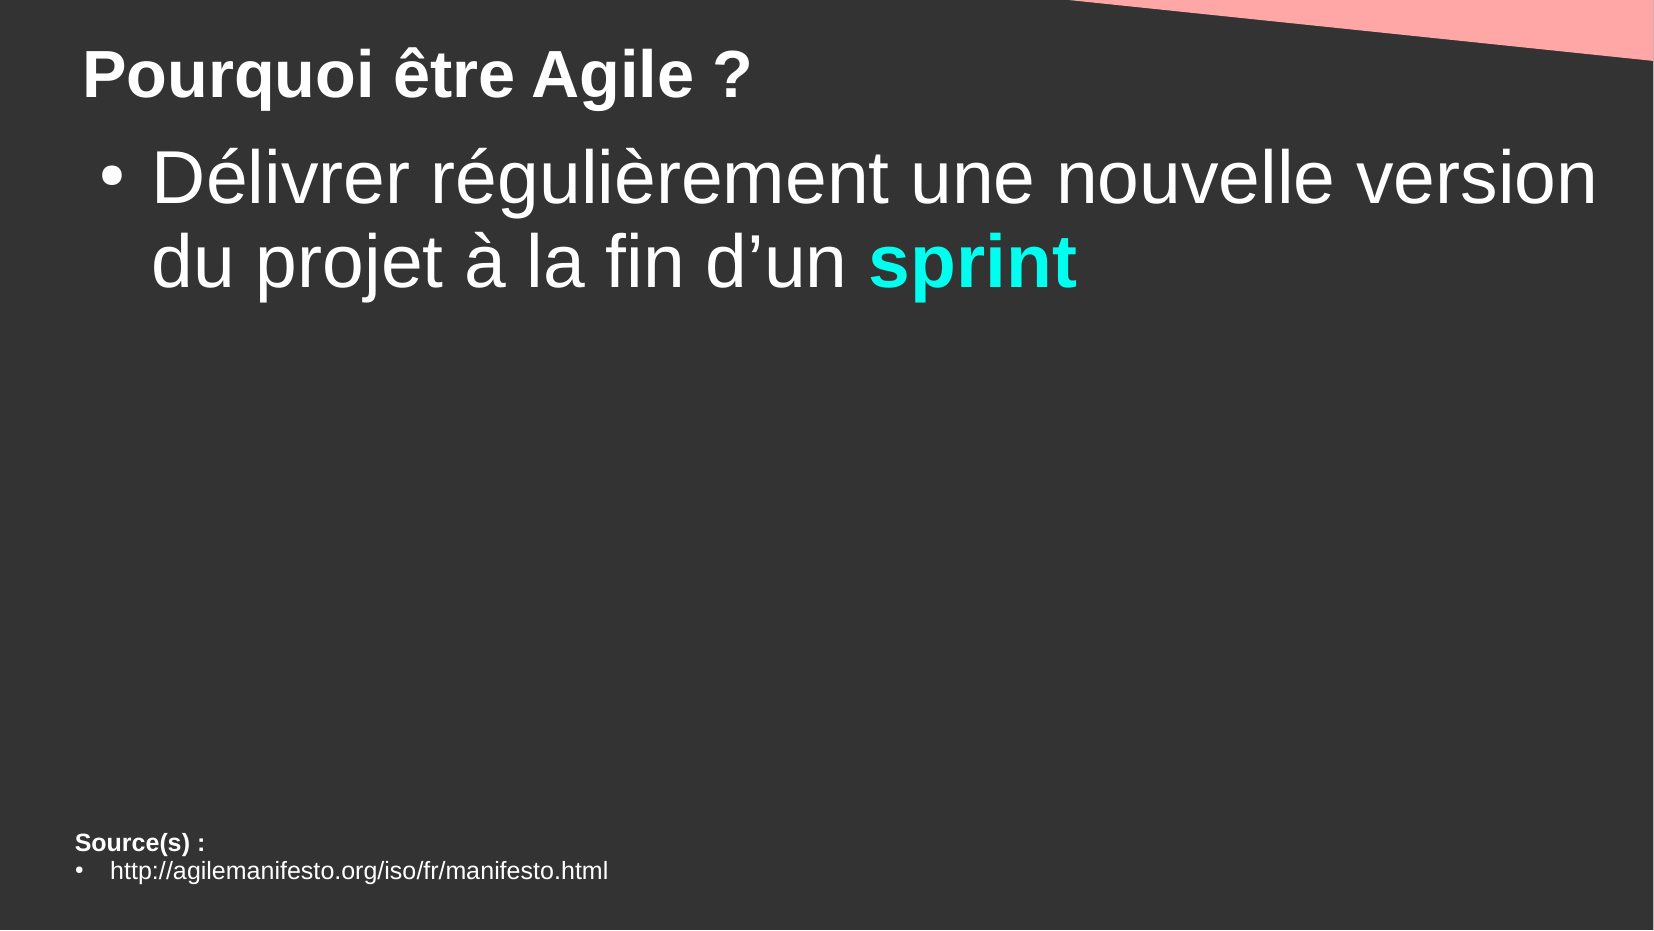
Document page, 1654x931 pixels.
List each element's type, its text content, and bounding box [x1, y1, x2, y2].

list Délivrer régulièrement une nouvelle version du projet à la fin d’un sprint [80, 135, 1620, 768]
title Pourquoi être Agile ? [82, 37, 1571, 122]
text_box Source(s) : http://agilemanifesto.org/iso/fr/manifesto.html [59, 821, 1546, 920]
text_box [1068, 0, 1654, 61]
